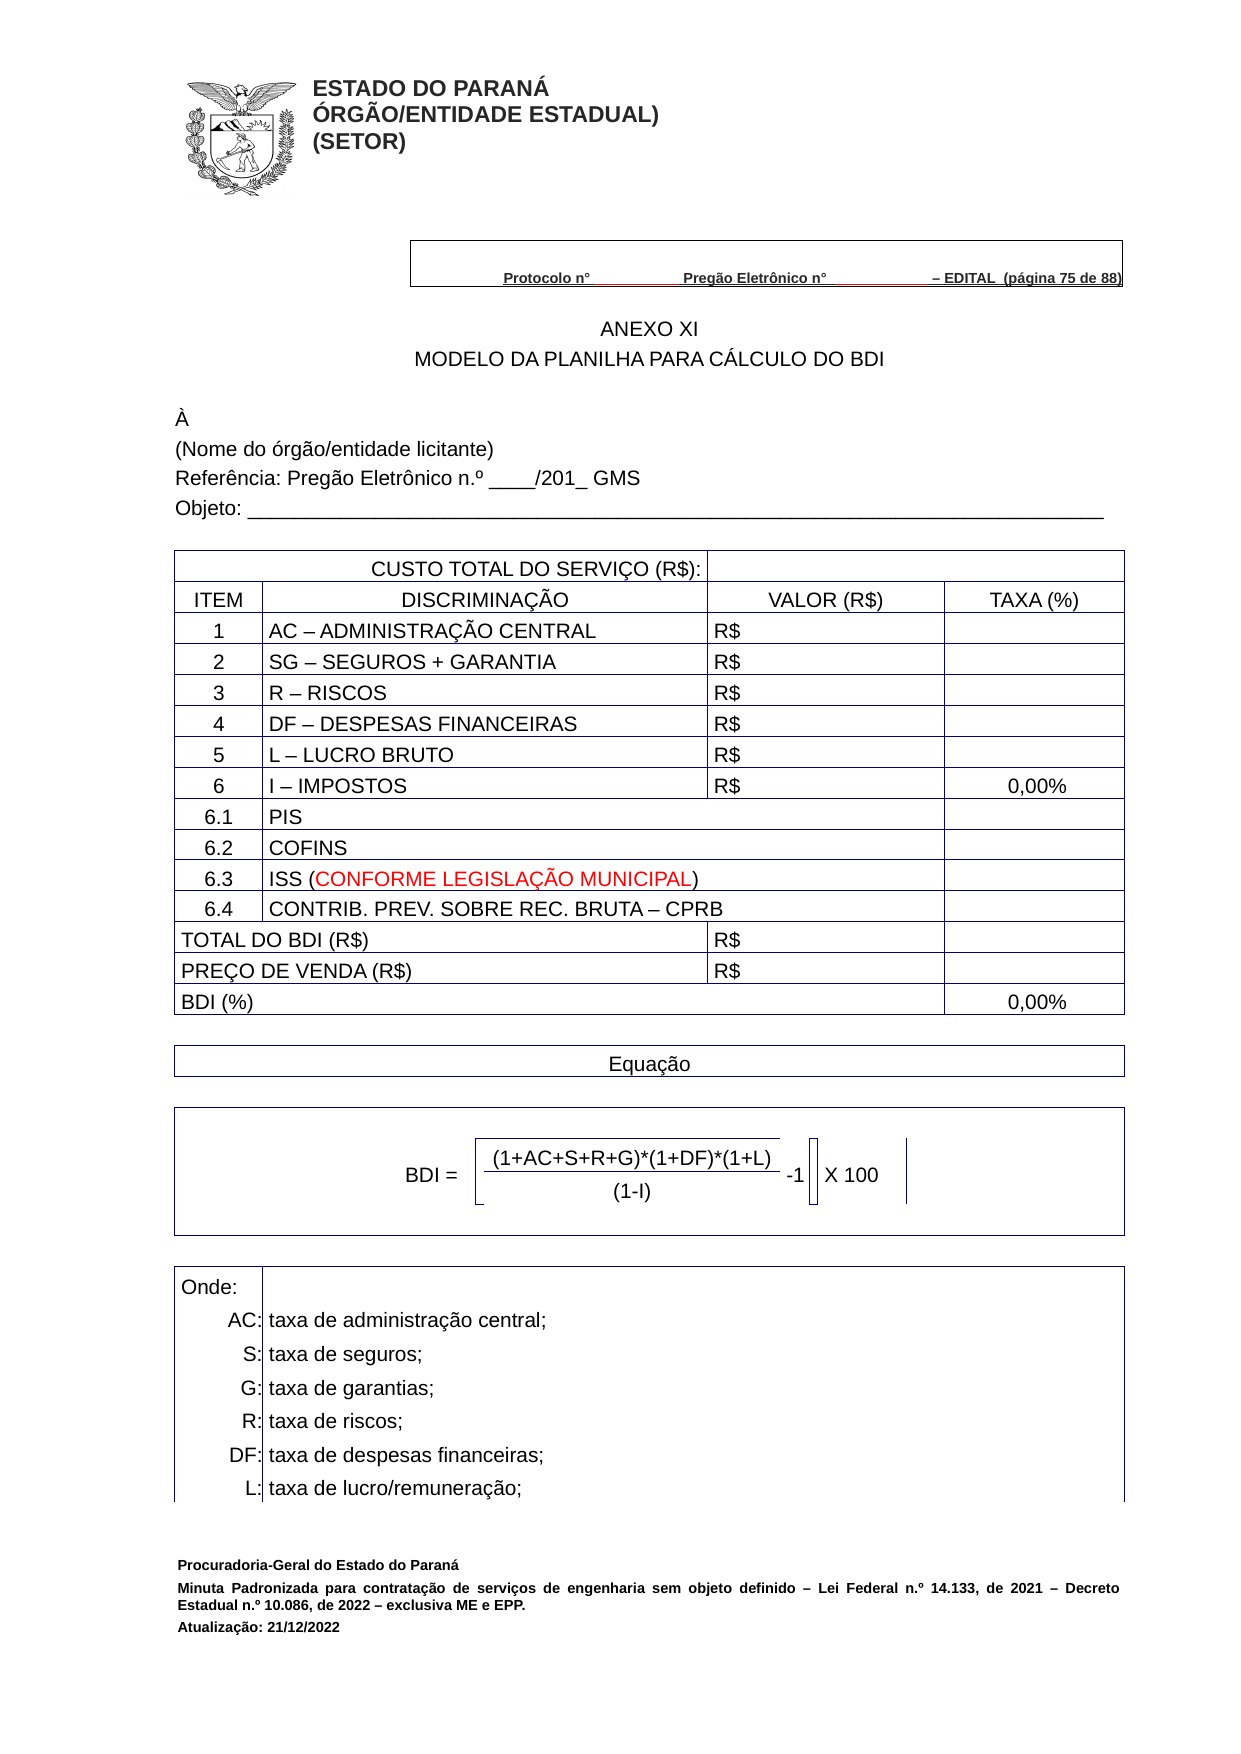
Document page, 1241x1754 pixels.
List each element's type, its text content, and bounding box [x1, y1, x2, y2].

table_cell 6.3 [175, 860, 262, 890]
table_cell [175, 371, 1124, 401]
table_cell R$ [708, 953, 944, 983]
table_cell 6.4 [175, 891, 262, 921]
table_cell (1+AC+S+R+G)*(1+DF)*(1+L) [484, 1139, 780, 1171]
table_cell 6 [175, 768, 262, 797]
table_cell BDI (%) [175, 984, 944, 1014]
table_cell Referência: Pregão Eletrônico n.º ____/201_ GMS [175, 460, 1124, 490]
table_cell 0,00% [945, 984, 1124, 1014]
table_cell [175, 1077, 1124, 1107]
table_cell [945, 830, 1124, 859]
table_cell Objeto: __________________________________________________________________________ [175, 490, 1124, 520]
table_cell [945, 922, 1124, 952]
table_cell [945, 799, 1124, 828]
table_cell R$ [708, 644, 944, 674]
table_cell COFINS [263, 830, 944, 859]
table_cell 0,00% [945, 768, 1124, 797]
table_cell [708, 551, 1124, 581]
table_cell 1 [175, 613, 262, 643]
table_cell R$ [708, 613, 944, 643]
table_cell G: [175, 1368, 262, 1401]
table_cell taxa de despesas financeiras; [263, 1435, 1124, 1468]
table_cell ISS (CONFORME LEGISLAÇÃO MUNICIPAL) [263, 860, 944, 890]
table_cell R$ [708, 675, 944, 705]
table_cell PIS [263, 799, 944, 828]
table_cell taxa de riscos; [263, 1401, 1124, 1435]
table_cell VALOR (R$) [708, 582, 944, 612]
table_cell [810, 1139, 817, 1204]
table_cell [945, 737, 1124, 767]
table_header ANEXO XI [175, 311, 1124, 341]
table_cell SG – SEGUROS + GARANTIA [263, 644, 707, 674]
table_cell TOTAL DO BDI (R$) [175, 922, 707, 952]
table_cell AC: [175, 1300, 262, 1334]
table_cell [175, 1108, 1124, 1138]
table_cell taxa de administração central; [263, 1300, 1124, 1334]
table_cell AC – ADMINISTRAÇÃO CENTRAL [263, 613, 707, 643]
table_cell X 100 [818, 1138, 906, 1204]
table_cell taxa de garantias; [263, 1368, 1124, 1401]
table_cell (1-I) [484, 1172, 780, 1204]
table_cell 4 [175, 706, 262, 736]
table_cell [945, 706, 1124, 736]
table_cell 2 [175, 644, 262, 674]
table_cell BDI = [387, 1138, 475, 1204]
table_cell [945, 675, 1124, 705]
table_cell CUSTO TOTAL DO SERVIÇO (R$): [175, 551, 707, 581]
table_cell À [175, 401, 1124, 430]
table_cell 5 [175, 737, 262, 767]
table_cell 6.2 [175, 830, 262, 859]
table_cell L: [175, 1469, 262, 1502]
table_cell ITEM [175, 582, 262, 612]
table_cell R$ [708, 922, 944, 952]
table_cell [175, 1015, 1124, 1045]
table_cell R – RISCOS [263, 675, 707, 705]
table_cell [175, 1204, 1124, 1235]
table_cell I – IMPOSTOS [263, 768, 707, 797]
picture [184, 82, 299, 197]
table_cell R$ [708, 706, 944, 736]
table_cell [945, 613, 1124, 643]
table_cell 3 [175, 675, 262, 705]
table_cell [263, 1267, 1124, 1300]
table_cell MODELO DA PLANILHA PARA CÁLCULO DO BDI [175, 341, 1124, 371]
table_cell DISCRIMINAÇÃO [263, 582, 707, 612]
table_cell -1 [780, 1138, 809, 1204]
table_cell [945, 953, 1124, 983]
table_cell TAXA (%) [945, 582, 1124, 612]
table_cell DF – DESPESAS FINANCEIRAS [263, 706, 707, 736]
table_cell R$ [708, 768, 944, 797]
table_cell S: [175, 1334, 262, 1367]
table_cell [476, 1139, 484, 1204]
table_cell (Nome do órgão/entidade licitante) [175, 430, 1124, 460]
table_cell R: [175, 1401, 262, 1435]
table_cell [945, 644, 1124, 674]
table_cell [945, 860, 1124, 890]
table_cell [907, 1138, 1124, 1204]
table_cell taxa de lucro/remuneração; [263, 1469, 1124, 1502]
table_cell PREÇO DE VENDA (R$) [175, 953, 707, 983]
table_cell [175, 520, 1124, 550]
table_cell taxa de seguros; [263, 1334, 1124, 1367]
table_cell R$ [708, 737, 944, 767]
table_cell [175, 1236, 1124, 1266]
table_cell L – LUCRO BRUTO [263, 737, 707, 767]
table_cell [945, 891, 1124, 921]
table_cell Equação [175, 1046, 1124, 1076]
table_cell CONTRIB. PREV. SOBRE REC. BRUTA – CPRB [263, 891, 944, 921]
table_cell 6.1 [175, 799, 262, 828]
table_cell Onde: [175, 1267, 262, 1300]
table_cell DF: [175, 1435, 262, 1468]
table_cell [175, 1138, 387, 1204]
